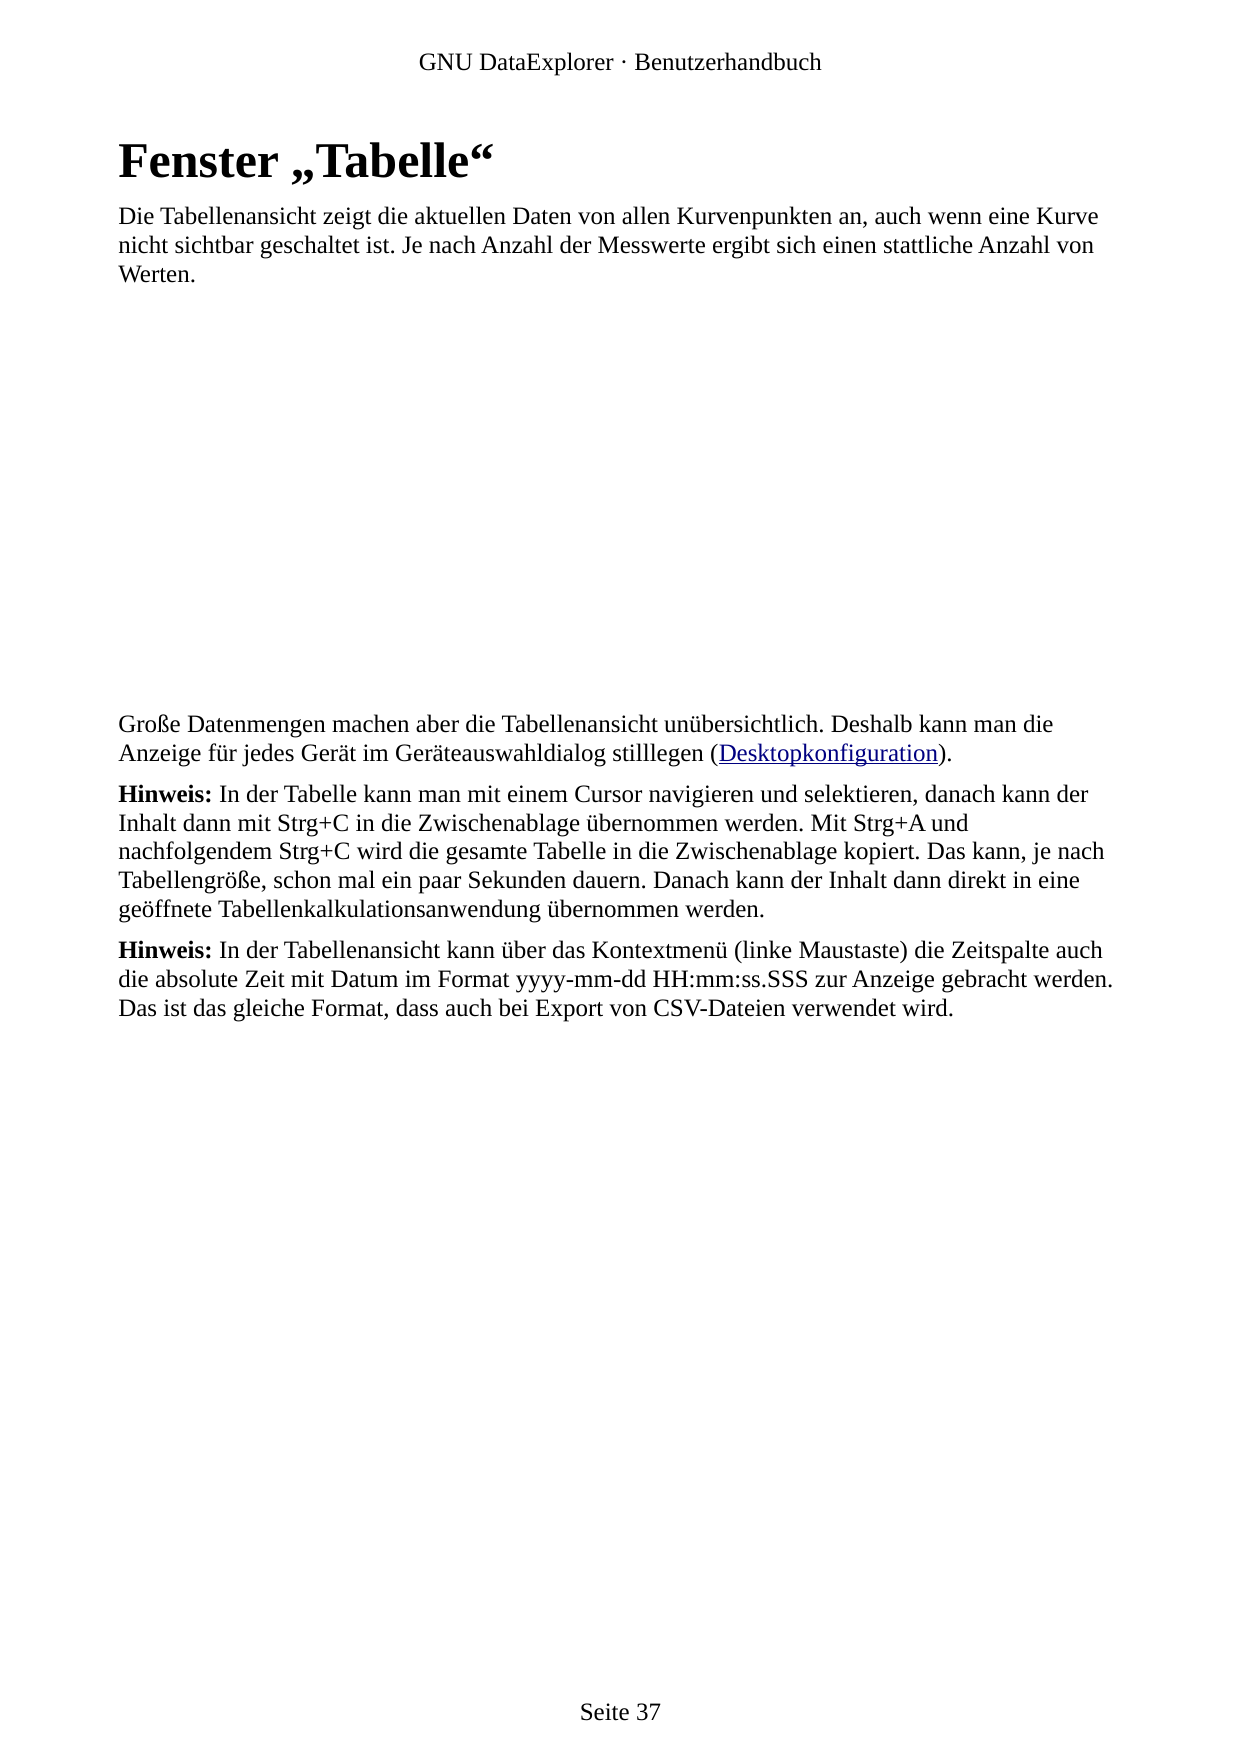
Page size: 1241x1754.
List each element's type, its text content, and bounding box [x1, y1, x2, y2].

text Hinweis: In der Tabellenansicht kann über das Kontextmenü (linke Maustaste) die Zeitspalte auch die absolute Zeit mit Datum im Format yyyy-mm-dd HH:mm:ss.SSS zur Anzeige gebracht werden. Das ist das gleiche Format, dass auch bei Export von CSV-Dateien verwendet wird. [118, 935, 1122, 1021]
subtitle Fenster „Tabelle“ [118, 131, 1122, 189]
text Die Tabellenansicht zeigt die aktuellen Daten von allen Kurvenpunkten an, auch wenn eine Kurve nicht sichtbar geschaltet ist. Je nach Anzahl der Messwerte ergibt sich einen stattliche Anzahl von Werten. [118, 201, 1122, 287]
text Hinweis: In der Tabelle kann man mit einem Cursor navigieren und selektieren, danach kann der Inhalt dann mit Strg+C in die Zwischenablage übernommen werden. Mit Strg+A und nachfolgendem Strg+C wird die gesamte Tabelle in die Zwischenablage kopiert. Das kann, je nach Tabellengröße, schon mal ein paar Sekunden dauern. Danach kann der Inhalt dann direkt in eine geöffnete Tabellenkalkulationsanwendung übernommen werden. [118, 779, 1122, 923]
text Große Datenmengen machen aber die Tabellenansicht unübersichtlich. Deshalb kann man die Anzeige für jedes Gerät im Geräteauswahldialog stilllegen (Desktopkonfiguration). [118, 709, 1122, 766]
